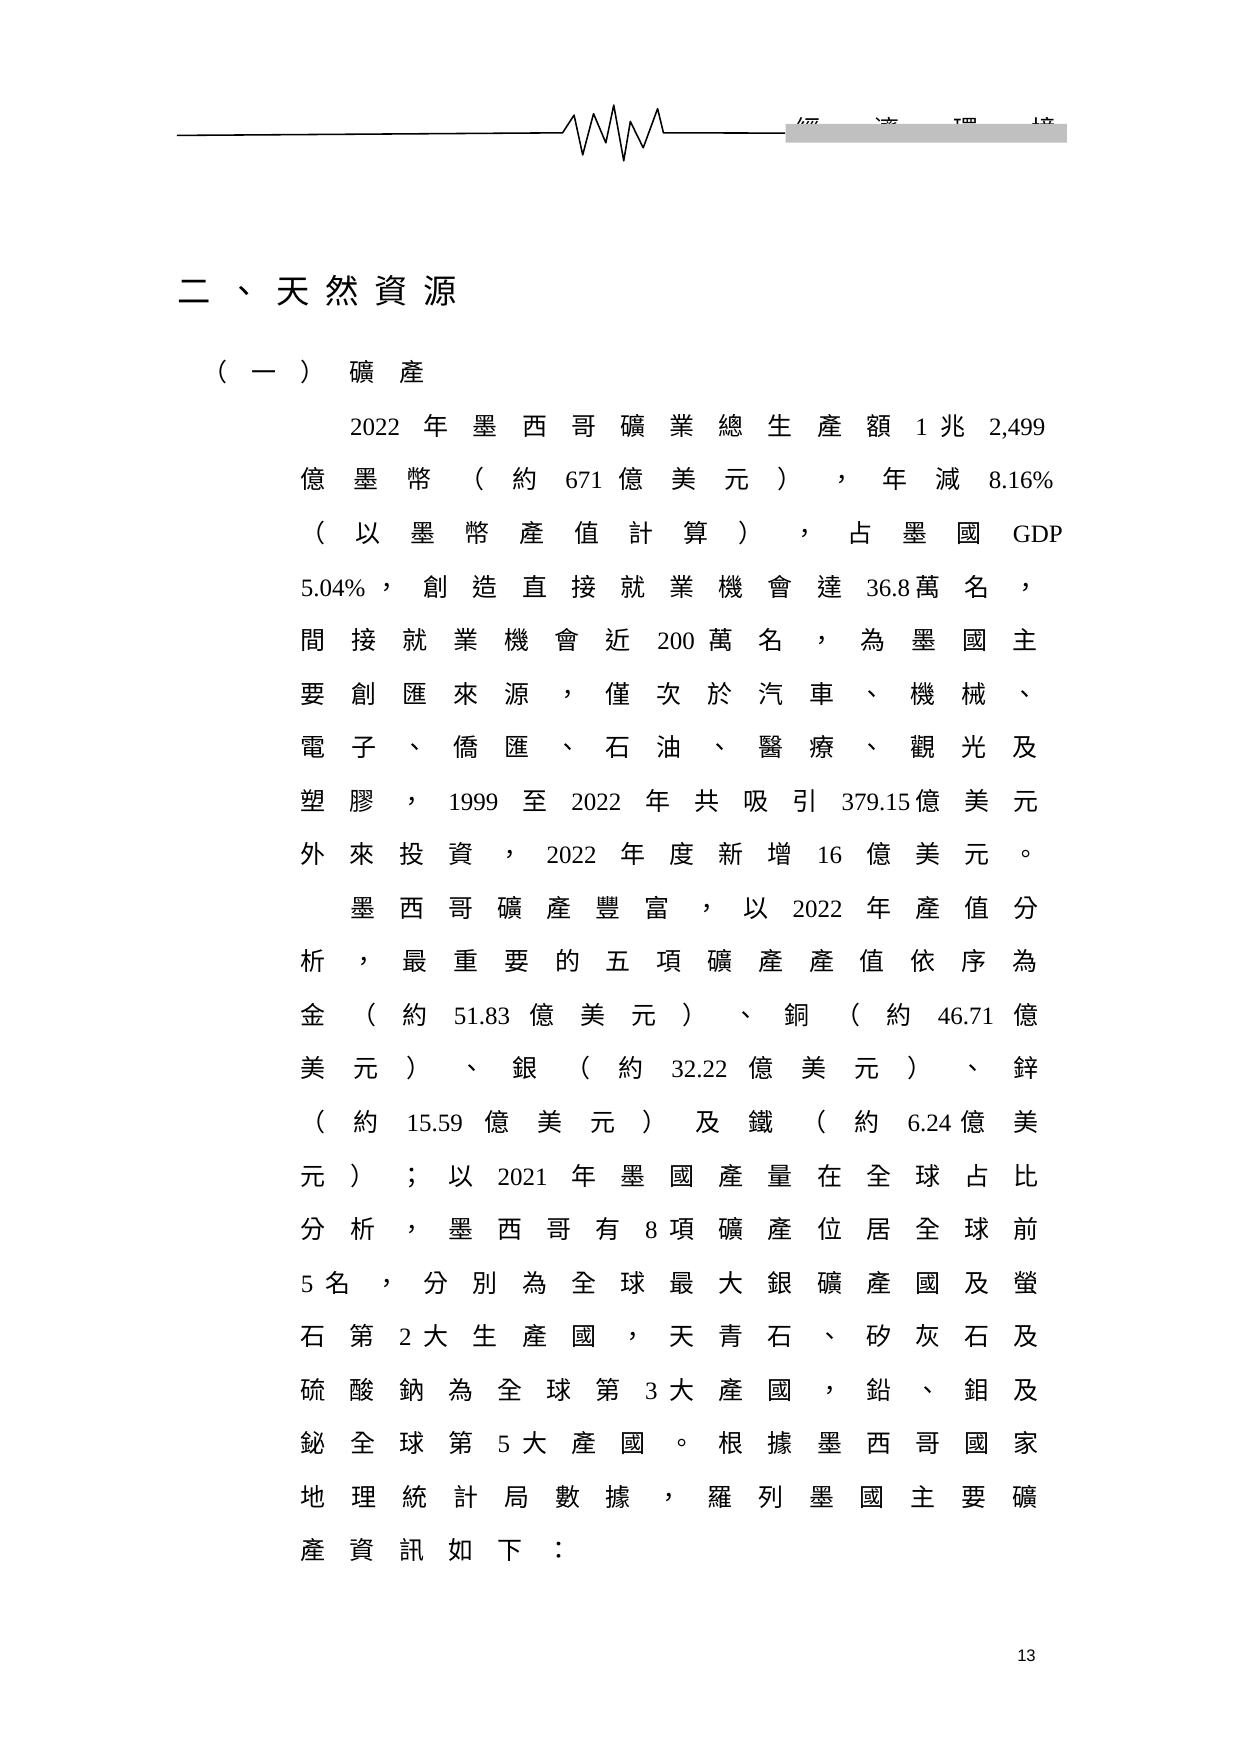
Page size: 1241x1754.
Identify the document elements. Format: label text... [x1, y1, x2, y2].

text 2022年墨西哥礦業總生產額1兆2,499億墨幣（約671億美元），年減8.16%（以墨幣產值計算），占墨國GDP 5.04%，創造直接就業機會達36.8萬名，間接就業機會近200萬名，為墨國主要創匯來源，僅次於汽車、機械、電子、僑匯、石油、醫療、觀光及塑膠，1999至2022年共吸引379.15億美元外來投資，2022年度新增16億美元。 [276, 398, 1063, 880]
text 墨西哥礦產豐富，以2022年產值分析，最重要的五項礦產產值依序為金（約51.83億美元）、銅（約46.71億美元）、銀（約32.22億美元）、鋅（約15.59億美元）及鐵（約6.24億美元）；以2021年墨國產量在全球占比分析，墨西哥有8項礦產位居全球前5名，分別為全球最大銀礦產國及螢石第2大生產國，天青石、矽灰石及硫酸鈉為全球第3大產國，鉛、鉬及鉍全球第5大產國。根據墨西哥國家地理統計局數據，羅列墨國主要礦產資訊如下： [276, 880, 1063, 1576]
text （一）礦產 [202, 344, 1063, 398]
text 二、天然資源 [178, 264, 1063, 317]
